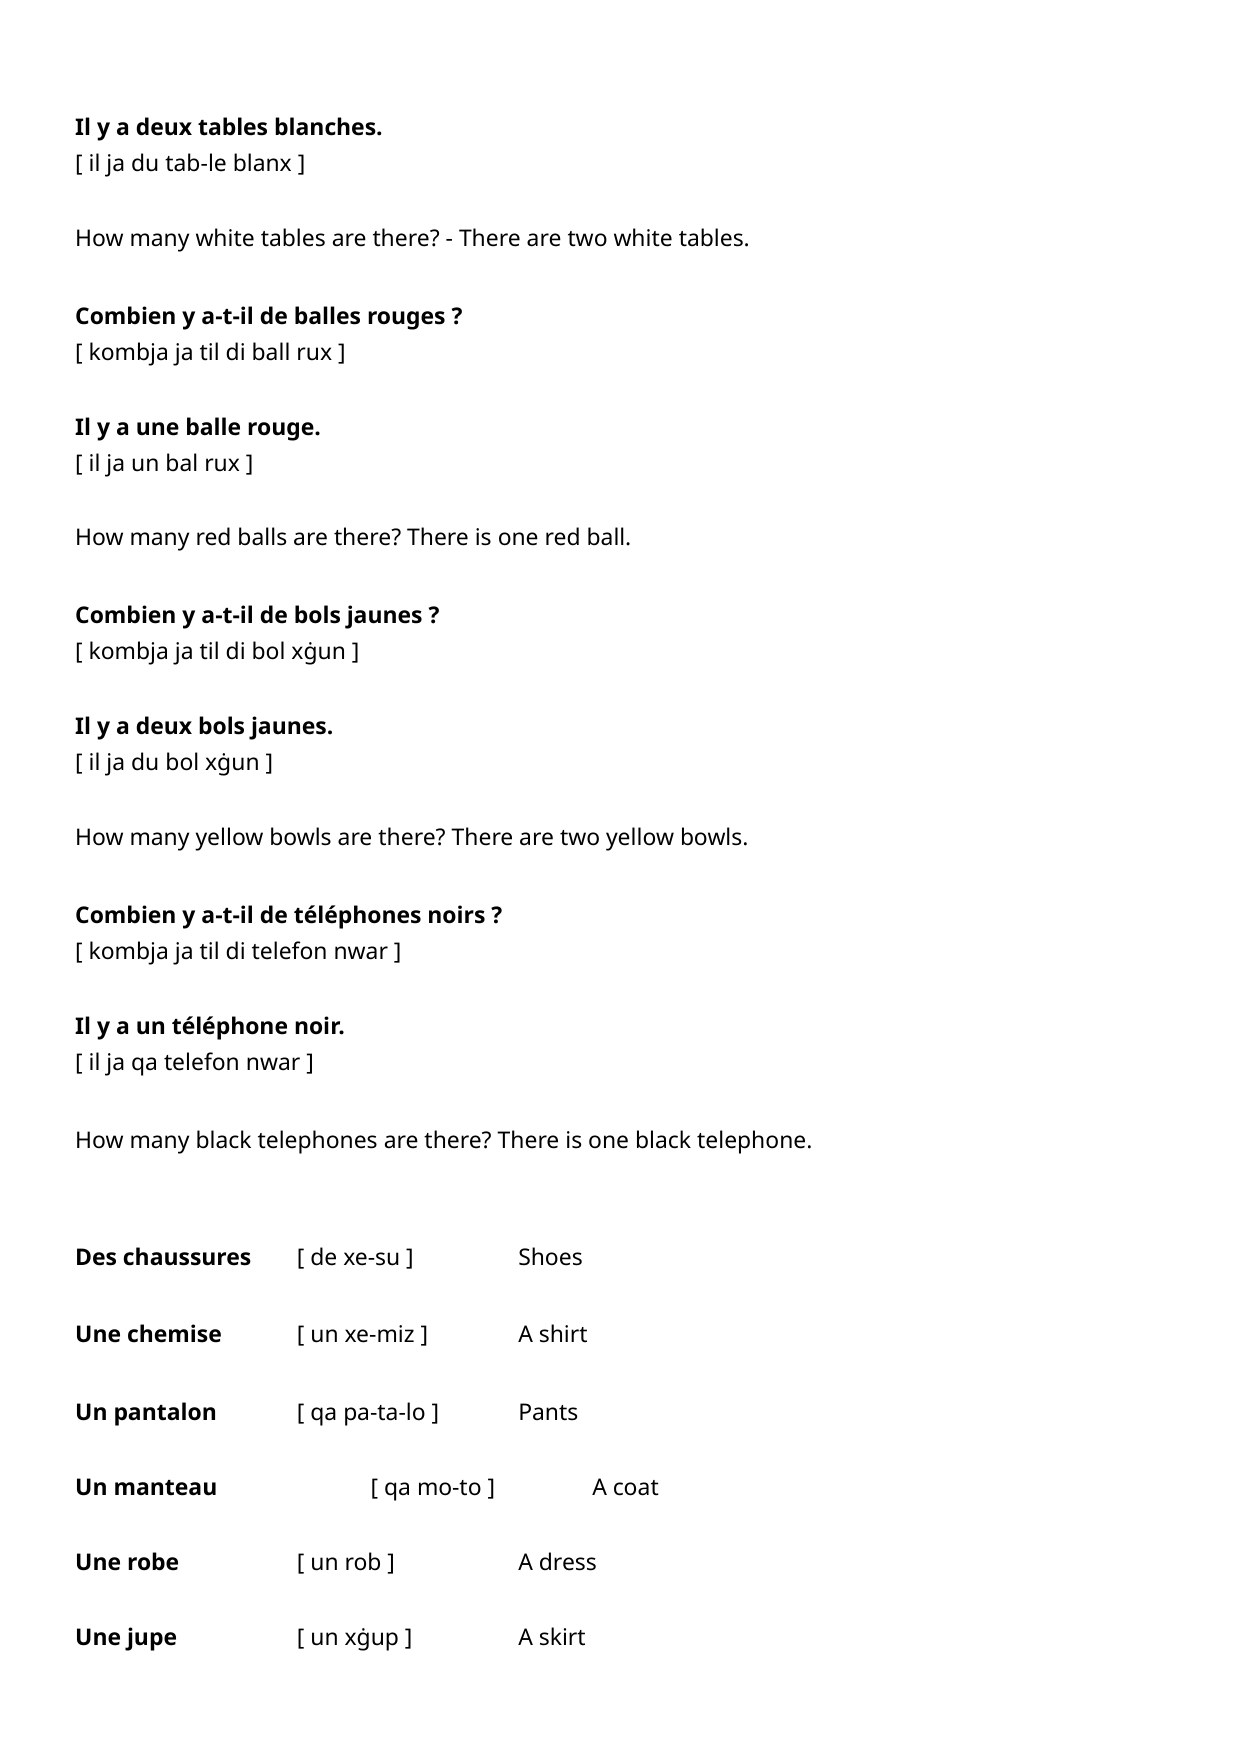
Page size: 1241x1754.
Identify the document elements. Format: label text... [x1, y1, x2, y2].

text How many white tables are there? - There are two white tables. [75, 186, 1165, 253]
text Un pantalon [ qa pa-ta-lo ] Pants [75, 1396, 1165, 1427]
text How many red balls are there? There is one red ball. [75, 485, 1165, 553]
text Des chaussures [ de xe-su ] Shoes [75, 1240, 1165, 1272]
text Il y a deux tables blanches. [ il ja du tab-le blanx ] [75, 75, 1165, 178]
text Il y a une balle rouge. [ il ja un bal rux ] [75, 374, 1165, 478]
text Il y a deux bols jaunes. [ il ja du bol xġun ] [75, 674, 1165, 777]
text How many yellow bowls are there? There are two yellow bowls. [75, 785, 1165, 852]
text Il y a un téléphone noir. [ il ja qa telefon nwar ] [75, 974, 1165, 1077]
text Une jupe [ un xġup ] A skirt [75, 1585, 1165, 1652]
text Un manteau [ qa mo-to ] A coat [75, 1471, 1165, 1502]
text How many black telephones are there? There is one black telephone. [75, 1123, 1165, 1155]
text Une robe [ un rob ] A dress [75, 1510, 1165, 1577]
text Combien y a-t-il de bols jaunes ? [ kombja ja til di bol xġun ] [75, 599, 1165, 666]
text Combien y a-t-il de téléphones noirs ? [ kombja ja til di telefon nwar ] [75, 899, 1165, 966]
text Une chemise [ un xe-miz ] A shirt [75, 1318, 1165, 1349]
text Combien y a-t-il de balles rouges ? [ kombja ja til di ball rux ] [75, 300, 1165, 367]
